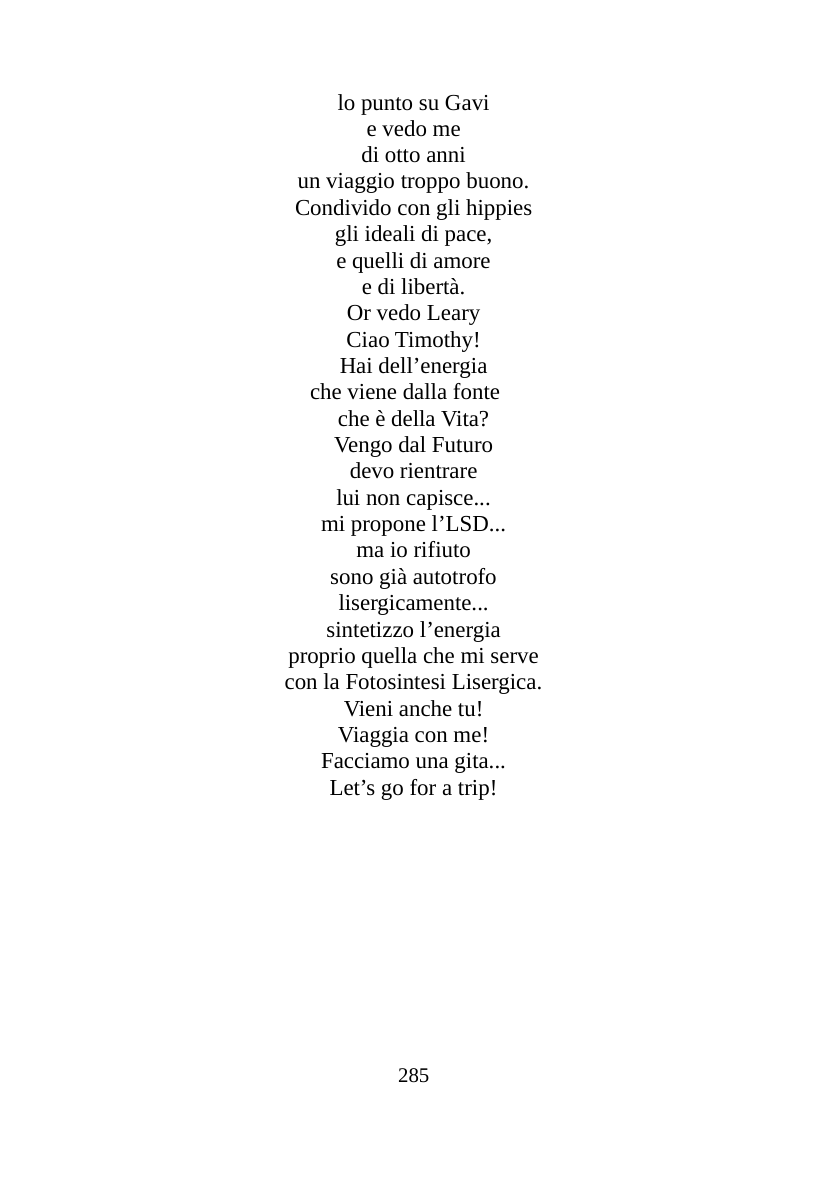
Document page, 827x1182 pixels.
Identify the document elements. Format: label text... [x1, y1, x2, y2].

text ma io rifiuto [88, 537, 738, 563]
text Or vedo Leary [88, 299, 738, 326]
text Condivido con gli hippies [88, 194, 738, 220]
text che viene dalla fonte [88, 378, 738, 405]
text di otto anni [88, 141, 738, 168]
text e quelli di amore [88, 247, 738, 273]
text proprio quella che mi serve [88, 642, 738, 668]
text Ciao Timothy! [88, 326, 738, 352]
text sintetizzo l’energia [88, 616, 738, 642]
text Let’s go for a trip! [88, 774, 738, 800]
text Facciamo una gita... [88, 747, 738, 774]
text Vieni anche tu! [88, 695, 738, 721]
text con la Fotosintesi Lisergica. [88, 668, 738, 695]
text Hai dell’energia [88, 352, 738, 378]
text un viaggio troppo buono. [88, 168, 738, 194]
text che è della Vita? [88, 405, 738, 431]
text e vedo me [88, 115, 738, 141]
text sono già autotrofo [88, 563, 738, 589]
text Viaggia con me! [88, 721, 738, 747]
text devo rientrare [88, 457, 738, 484]
text gli ideali di pace, [88, 220, 738, 247]
text lui non capisce... [88, 484, 738, 510]
text e di libertà. [88, 273, 738, 299]
text mi propone l’LSD... [88, 510, 738, 537]
text Vengo dal Futuro [88, 431, 738, 457]
text lisergicamente... [88, 589, 738, 616]
text lo punto su Gavi [88, 88, 738, 115]
